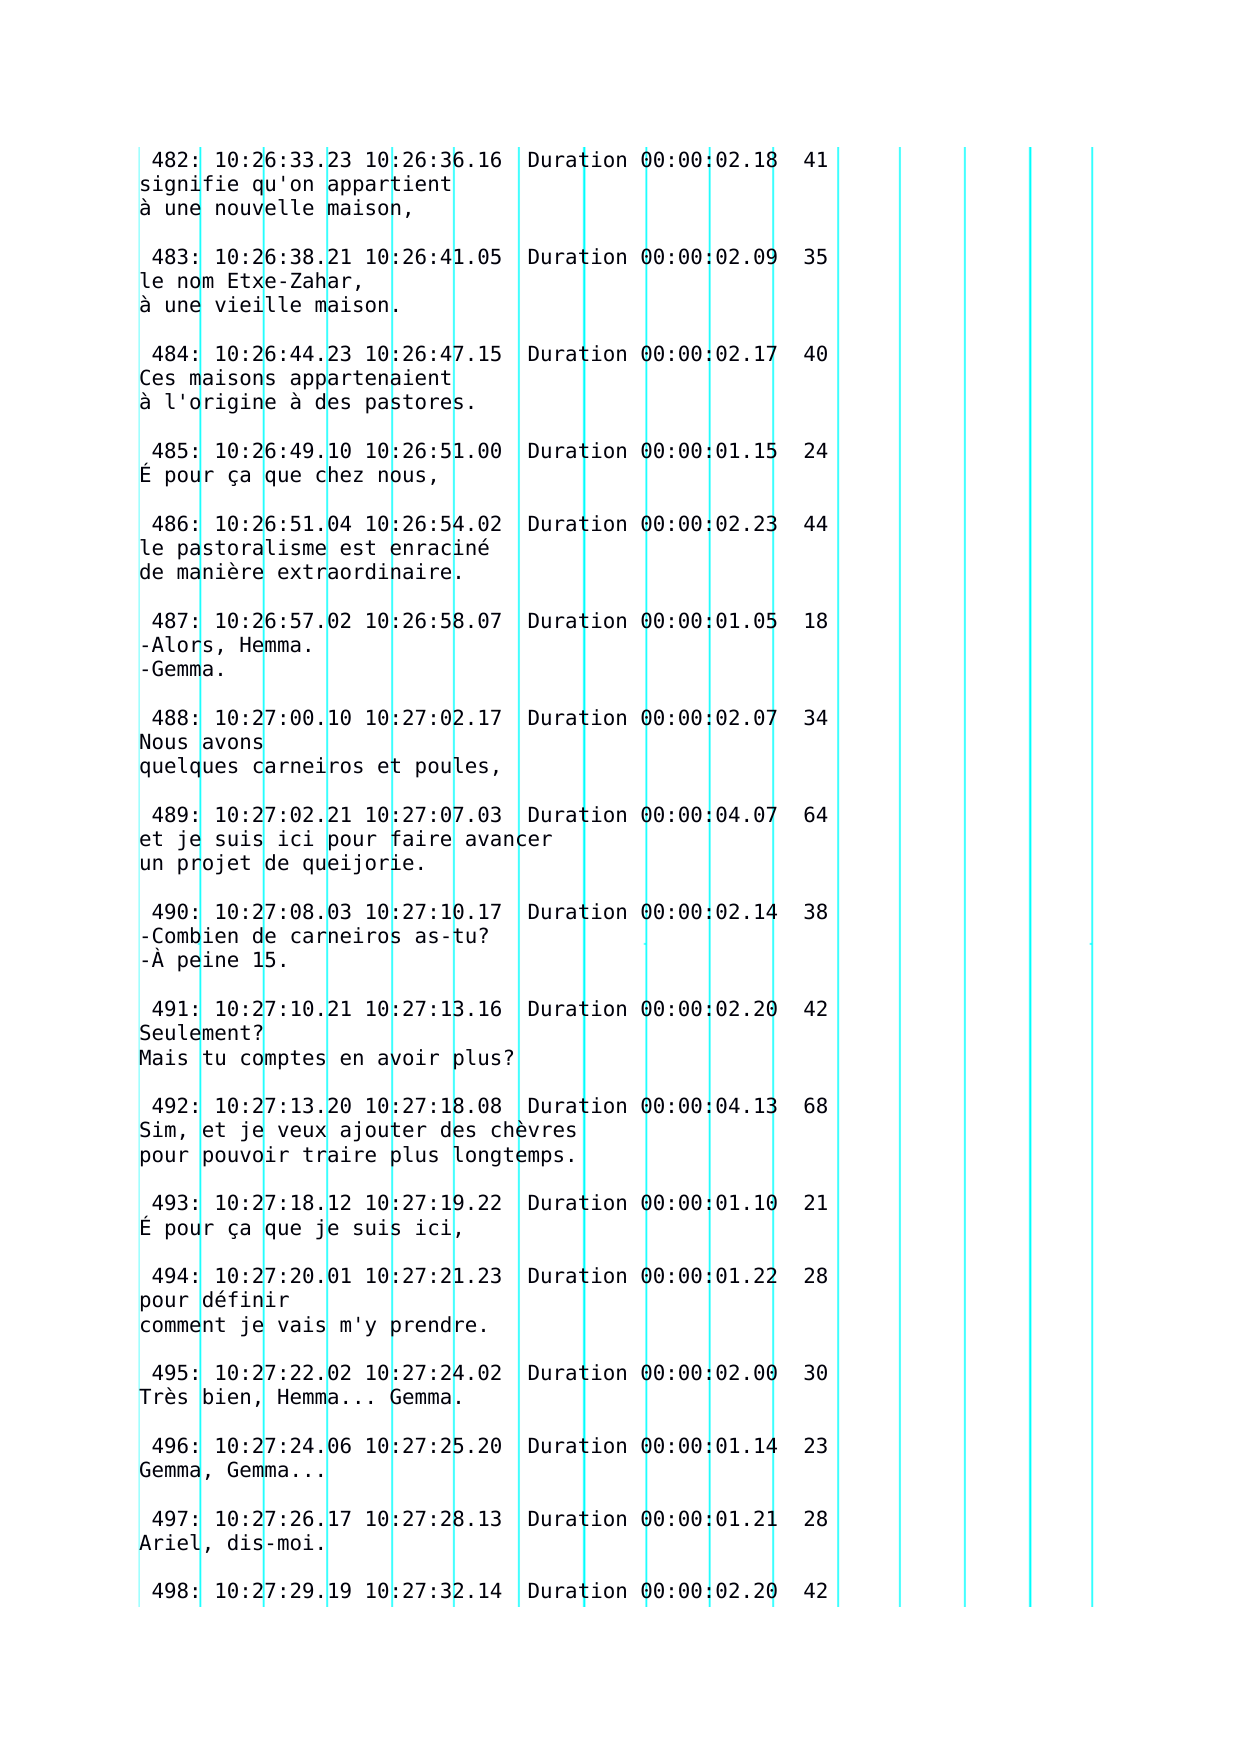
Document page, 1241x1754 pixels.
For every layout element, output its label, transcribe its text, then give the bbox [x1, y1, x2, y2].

text un projet de queijorie. [139, 851, 1101, 876]
text le pastoralisme est enraciné [139, 536, 1101, 560]
text 497: 10:27:26.17 10:27:28.13 Duration 00:00:01.21 28 [139, 1507, 1101, 1531]
text 496: 10:27:24.06 10:27:25.20 Duration 00:00:01.14 23 [139, 1434, 1101, 1458]
text pour pouvoir traire plus longtemps. [139, 1143, 1101, 1167]
text Très bien, Hemma... Gemma. [139, 1385, 1101, 1410]
text pour définir [139, 1288, 1101, 1313]
text 493: 10:27:18.12 10:27:19.22 Duration 00:00:01.10 21 [139, 1191, 1101, 1216]
text comment je vais m'y prendre. [139, 1313, 1101, 1337]
text 486: 10:26:51.04 10:26:54.02 Duration 00:00:02.23 44 [139, 512, 1101, 536]
text 488: 10:27:00.10 10:27:02.17 Duration 00:00:02.07 34 [139, 706, 1101, 730]
text Ces maisons appartenaient [139, 366, 1101, 390]
text 485: 10:26:49.10 10:26:51.00 Duration 00:00:01.15 24 [139, 439, 1101, 463]
text Mais tu comptes en avoir plus? [139, 1046, 1101, 1070]
text à une vieille maison. [139, 293, 1101, 317]
text Nous avons [139, 730, 1101, 754]
text Gemma, Gemma... [139, 1458, 1101, 1482]
text -Gemma. [139, 657, 1101, 682]
text É pour ça que je suis ici, [139, 1216, 1101, 1240]
text 494: 10:27:20.01 10:27:21.23 Duration 00:00:01.22 28 [139, 1264, 1101, 1288]
text le nom Etxe-Zahar, [139, 269, 1101, 293]
text signifie qu'on appartient [139, 172, 1101, 196]
text quelques carneiros et poules, [139, 754, 1101, 779]
text Ariel, dis-moi. [139, 1531, 1101, 1555]
text 498: 10:27:29.19 10:27:32.14 Duration 00:00:02.20 42 [139, 1579, 1101, 1604]
text à l'origine à des pastores. [139, 390, 1101, 414]
text 495: 10:27:22.02 10:27:24.02 Duration 00:00:02.00 30 [139, 1361, 1101, 1385]
text Sim, et je veux ajouter des chèvres [139, 1118, 1101, 1143]
text 483: 10:26:38.21 10:26:41.05 Duration 00:00:02.09 35 [139, 245, 1101, 269]
text à une nouvelle maison, [139, 196, 1101, 220]
text 492: 10:27:13.20 10:27:18.08 Duration 00:00:04.13 68 [139, 1094, 1101, 1118]
text -À peine 15. [139, 948, 1101, 973]
text 482: 10:26:33.23 10:26:36.16 Duration 00:00:02.18 41 [139, 148, 1101, 172]
text 490: 10:27:08.03 10:27:10.17 Duration 00:00:02.14 38 [139, 900, 1101, 924]
text É pour ça que chez nous, [139, 463, 1101, 487]
text 491: 10:27:10.21 10:27:13.16 Duration 00:00:02.20 42 [139, 997, 1101, 1021]
text Seulement? [139, 1021, 1101, 1046]
text 484: 10:26:44.23 10:26:47.15 Duration 00:00:02.17 40 [139, 342, 1101, 366]
picture [138, 147, 1102, 1607]
text 489: 10:27:02.21 10:27:07.03 Duration 00:00:04.07 64 [139, 803, 1101, 827]
text -Alors, Hemma. [139, 633, 1101, 657]
text et je suis ici pour faire avancer [139, 827, 1101, 851]
text de manière extraordinaire. [139, 560, 1101, 584]
text -Combien de carneiros as-tu? [139, 924, 1101, 948]
text 487: 10:26:57.02 10:26:58.07 Duration 00:00:01.05 18 [139, 609, 1101, 633]
